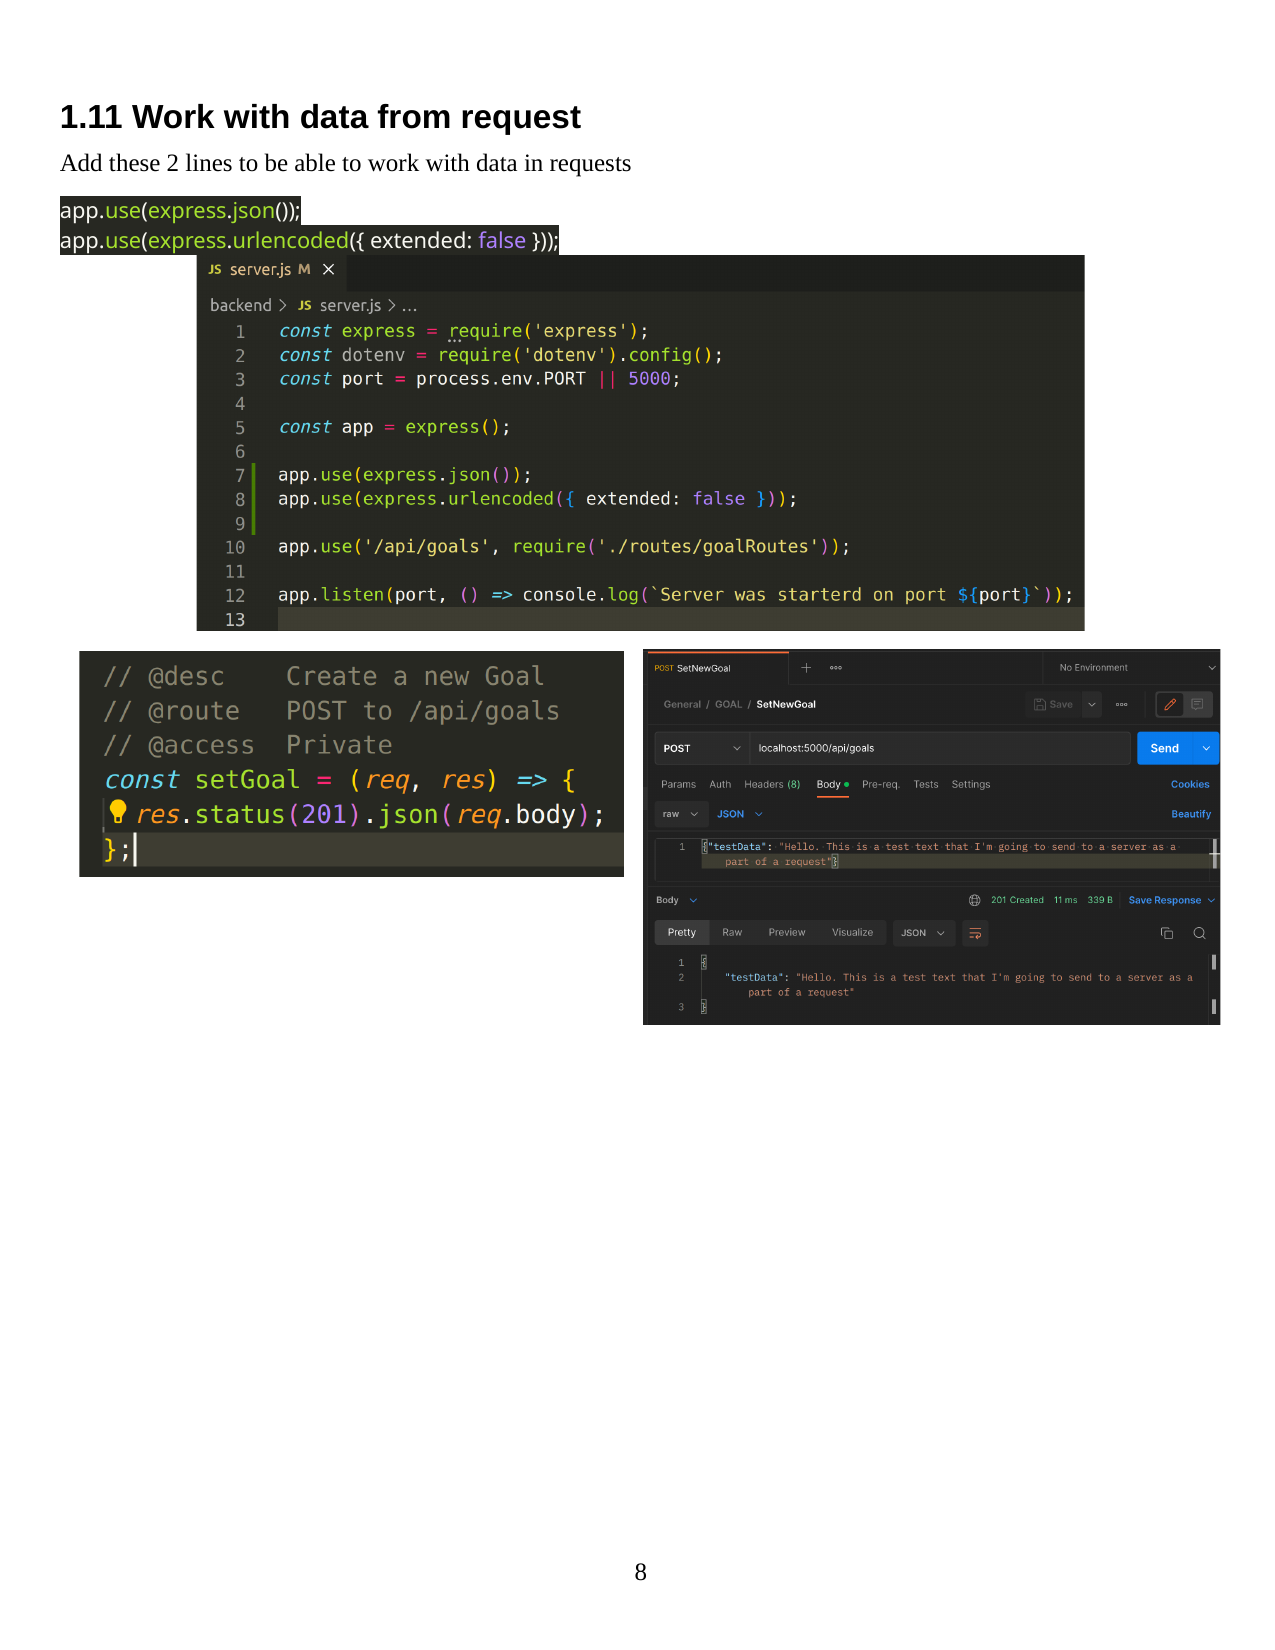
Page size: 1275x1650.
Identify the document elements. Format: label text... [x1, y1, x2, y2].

picture [79, 651, 624, 877]
subtitle 1.11 Work with data from request [59, 97, 1222, 135]
picture [196, 255, 1085, 631]
text app.use(express.urlencoded({ extended: false })); [59, 225, 1222, 255]
text app.use(express.json()); [59, 196, 1222, 225]
text Add these 2 lines to be able to work with data in requests [59, 148, 1222, 177]
picture [643, 649, 1221, 1025]
